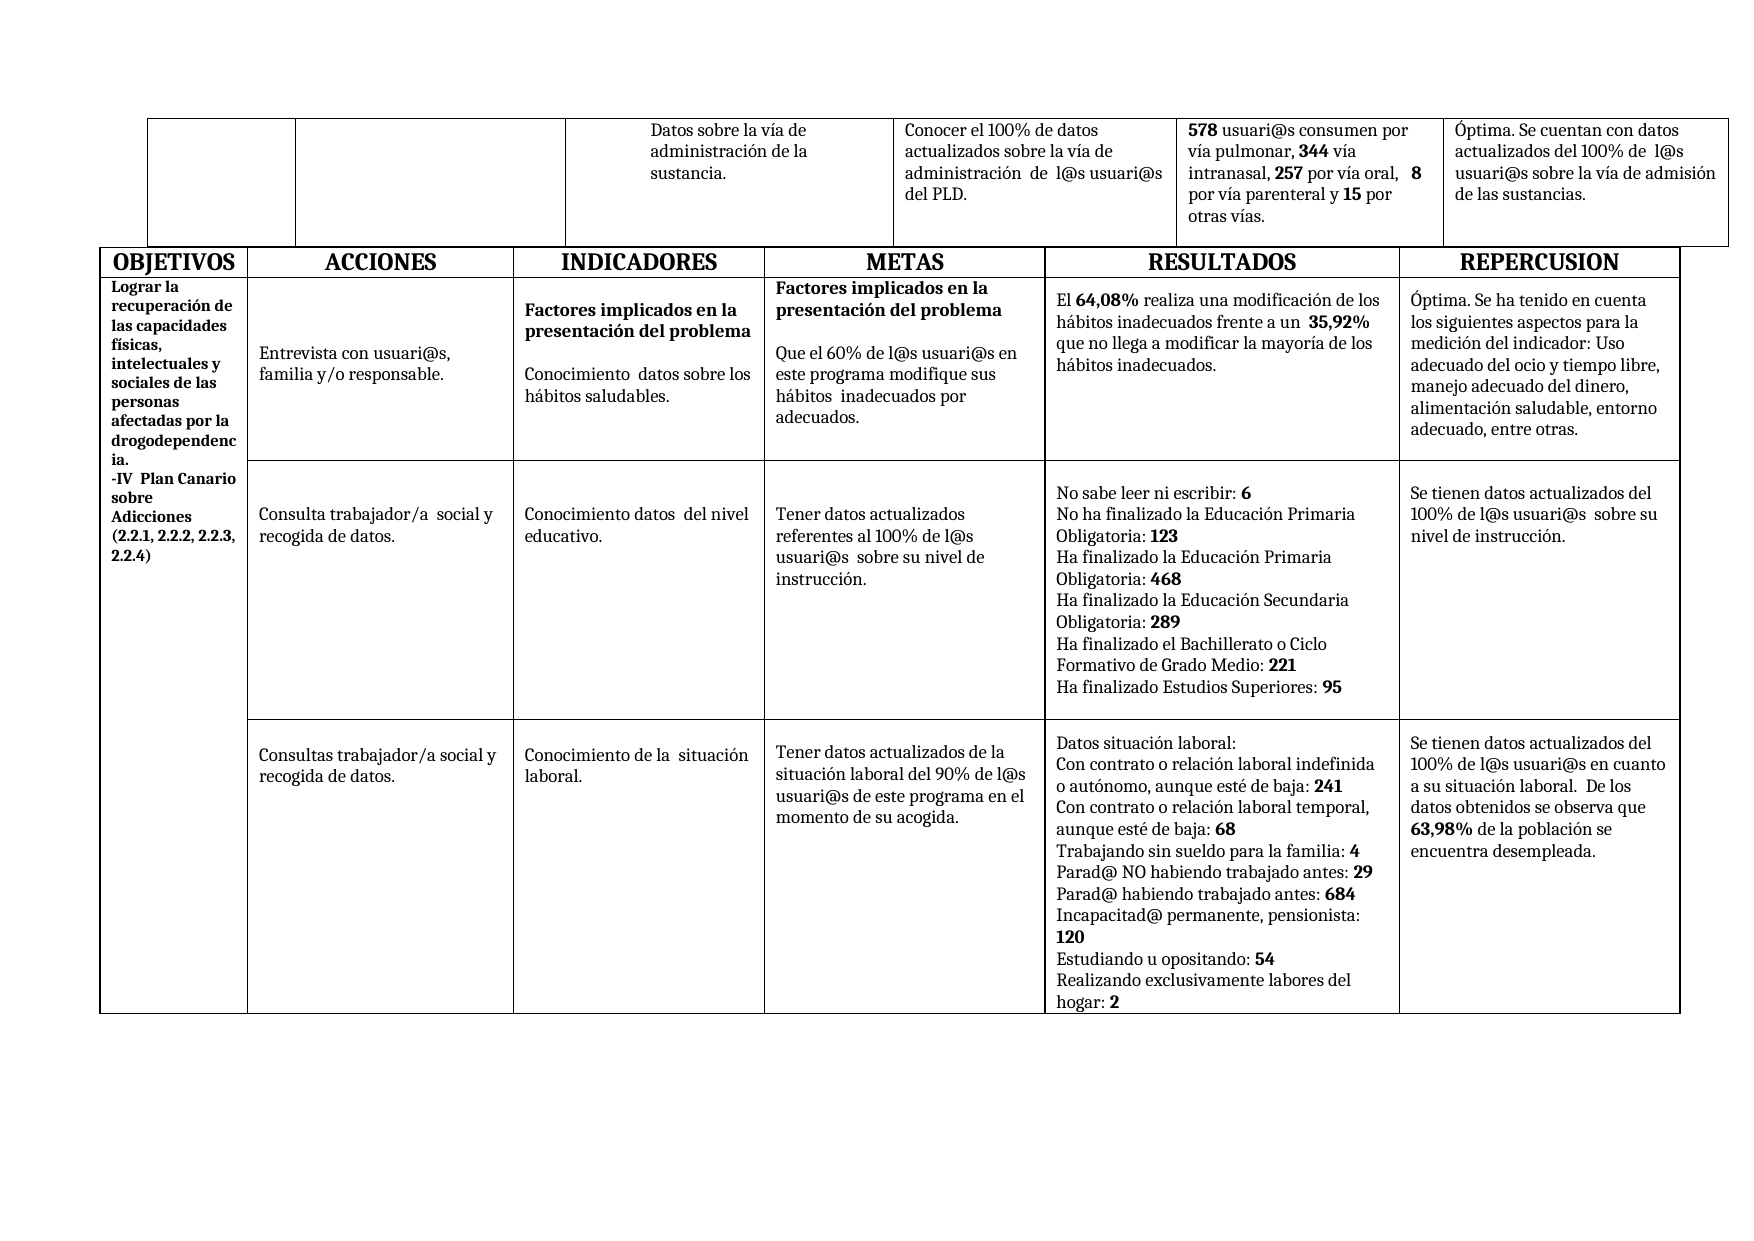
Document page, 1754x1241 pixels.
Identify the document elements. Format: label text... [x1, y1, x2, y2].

table_cell Se tienen datos actualizados del 100% de l@s usuari@s en cuanto a su situación laboral. De los datos obtenidos se observa que 63,98% de la población se encuentra desempleada. [1400, 720, 1679, 1013]
table_cell Factores implicados en la presentación del problema Que el 60% de l@s usuari@s en este programa modifique sus hábitos inadecuados por adecuados. [765, 278, 1044, 459]
table_header INDICADORES [514, 248, 764, 277]
table_cell Datos situación laboral: Con contrato o relación laboral indefinida o autónomo, aunque esté de baja: 241 Con contrato o relación laboral temporal, aunque esté de baja: 68 Trabajando sin sueldo para la familia: 4 Parad@ NO habiendo trabajado antes: 29 Parad@ habiendo trabajado antes: 684 Incapacitad@ permanente, pensionista: 120 Estudiando u opositando: 54 Realizando exclusivamente labores del hogar: 2 [1046, 720, 1399, 1013]
table_cell Lograr la recuperación de las capacidades físicas, intelectuales y sociales de las personas afectadas por la drogodependencia. -IV Plan Canario sobre Adicciones (2.2.1, 2.2.2, 2.2.3, 2.2.4) [101, 278, 247, 1013]
table_cell Conocimiento de la situación laboral. [514, 720, 764, 1013]
table_cell [148, 119, 295, 246]
table_cell Consultas trabajador/a social y recogida de datos. [248, 720, 513, 1013]
table_header ACCIONES [248, 248, 513, 277]
table_cell Factores implicados en la presentación del problema Conocimiento datos sobre los hábitos saludables. [514, 278, 764, 459]
table_cell Tener datos actualizados de la situación laboral del 90% de l@s usuari@s de este programa en el momento de su acogida. [765, 720, 1044, 1013]
table_cell Tener datos actualizados referentes al 100% de l@s usuari@s sobre su nivel de instrucción. [765, 461, 1044, 719]
table_cell Óptima. Se ha tenido en cuenta los siguientes aspectos para la medición del indicador: Uso adecuado del ocio y tiempo libre, manejo adecuado del dinero, alimentación saludable, entorno adecuado, entre otras. [1400, 278, 1679, 459]
table_cell Datos sobre la vía de administración de la sustancia. [566, 119, 893, 246]
table_header REPERCUSION [1400, 248, 1679, 277]
table_cell No sabe leer ni escribir: 6 No ha finalizado la Educación Primaria Obligatoria: 123 Ha finalizado la Educación Primaria Obligatoria: 468 Ha finalizado la Educación Secundaria Obligatoria: 289 Ha finalizado el Bachillerato o Ciclo Formativo de Grado Medio: 221 Ha finalizado Estudios Superiores: 95 [1046, 461, 1399, 719]
table_cell Conocer el 100% de datos actualizados sobre la vía de administración de l@s usuari@s del PLD. [894, 119, 1176, 246]
table_cell Conocimiento datos del nivel educativo. [514, 461, 764, 719]
table_header RESULTADOS [1046, 248, 1399, 277]
table_cell 578 usuari@s consumen por vía pulmonar, 344 vía intranasal, 257 por vía oral, 8 por vía parenteral y 15 por otras vías. [1177, 119, 1443, 246]
table_cell Consulta trabajador/a social y recogida de datos. [248, 461, 513, 719]
table_cell Entrevista con usuari@s, familia y/o responsable. [248, 278, 513, 459]
table_header OBJETIVOS [101, 248, 247, 277]
table_cell El 64,08% realiza una modificación de los hábitos inadecuados frente a un 35,92% que no llega a modificar la mayoría de los hábitos inadecuados. [1046, 278, 1399, 459]
table_header METAS [765, 248, 1044, 277]
table_cell Óptima. Se cuentan con datos actualizados del 100% de l@s usuari@s sobre la vía de admisión de las sustancias. [1444, 119, 1728, 246]
table_cell Se tienen datos actualizados del 100% de l@s usuari@s sobre su nivel de instrucción. [1400, 461, 1679, 719]
table_cell [296, 119, 565, 246]
